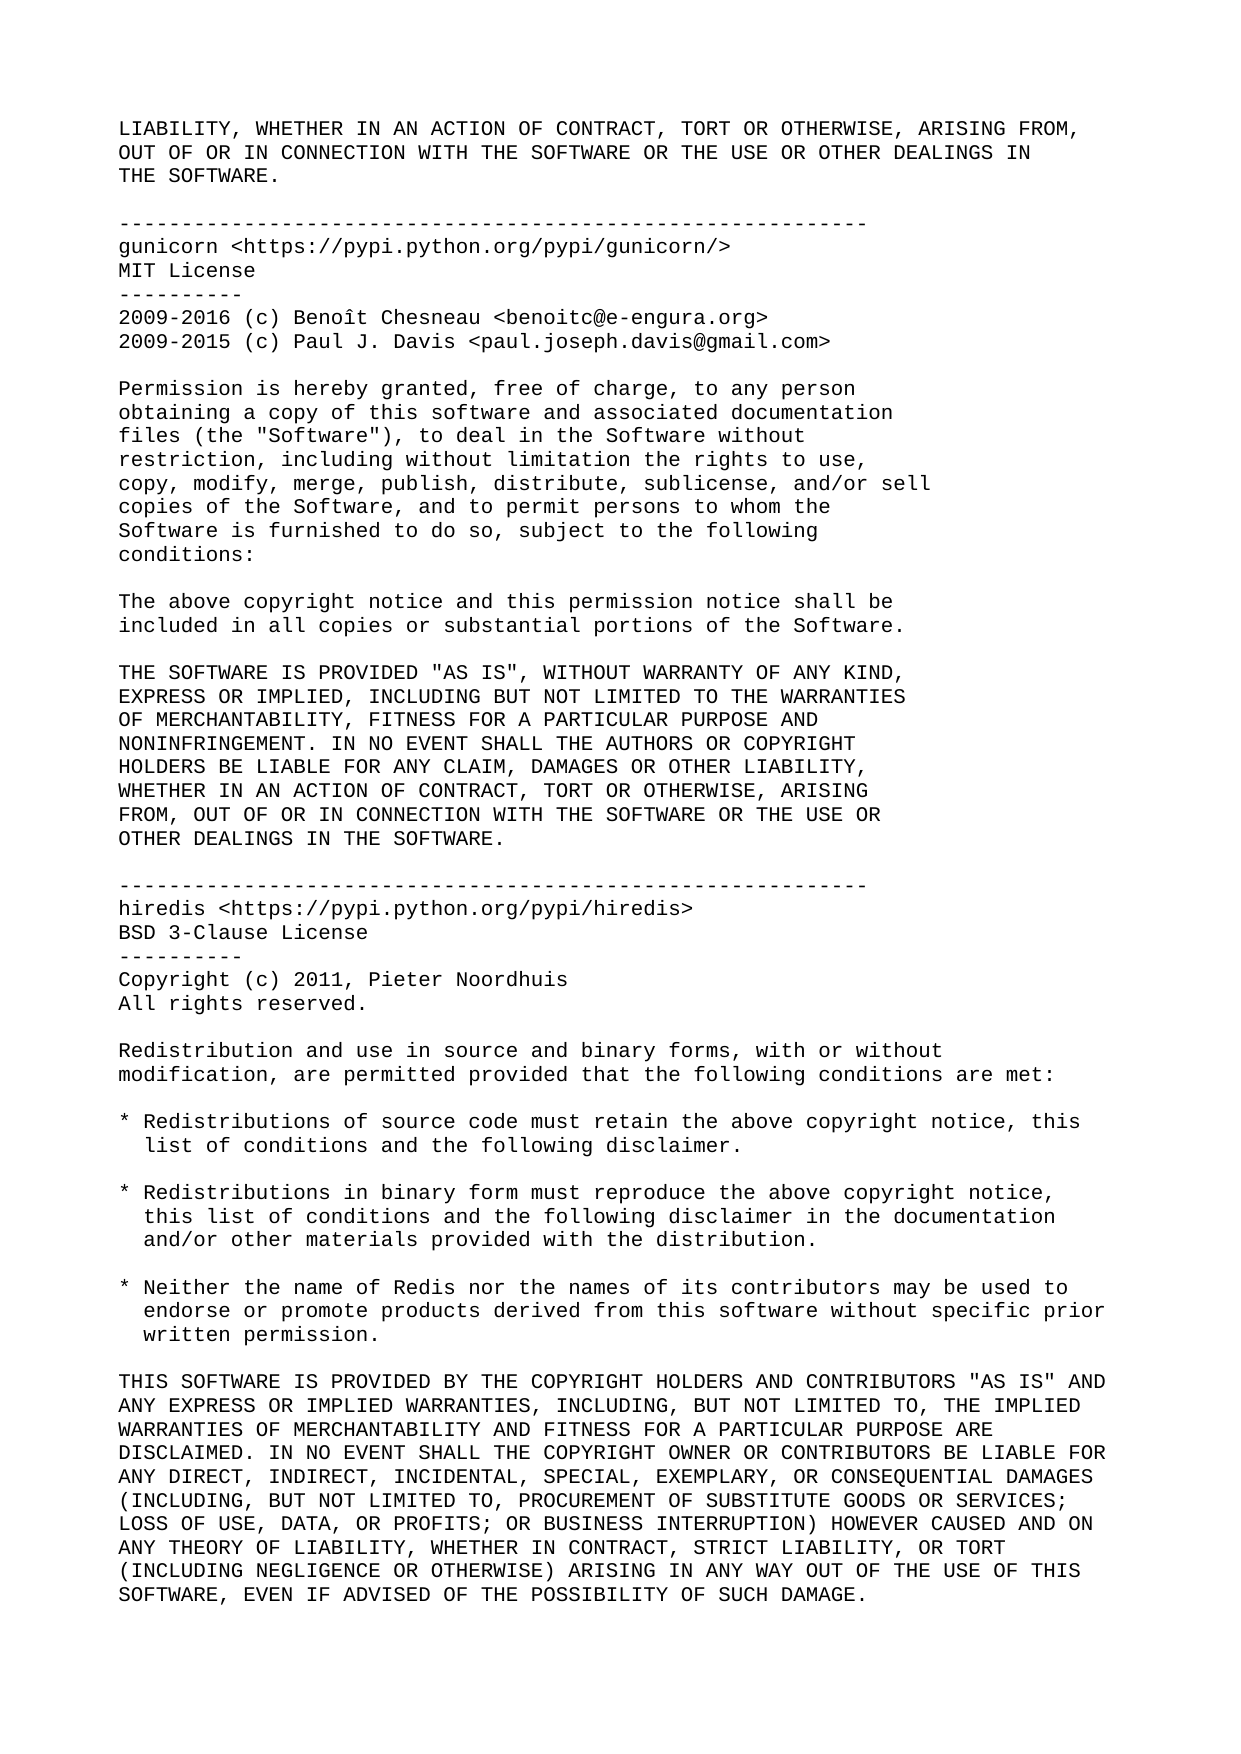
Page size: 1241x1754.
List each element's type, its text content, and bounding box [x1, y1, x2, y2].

text WHETHER IN AN ACTION OF CONTRACT, TORT OR OTHERWISE, ARISING [118, 780, 1122, 804]
text list of conditions and the following disclaimer. [118, 1135, 1122, 1158]
text THIS SOFTWARE IS PROVIDED BY THE COPYRIGHT HOLDERS AND CONTRIBUTORS "AS IS" AND [118, 1371, 1122, 1395]
text gunicorn <https://pypi.python.org/pypi/gunicorn/> [118, 236, 1122, 260]
text THE SOFTWARE IS PROVIDED "AS IS", WITHOUT WARRANTY OF ANY KIND, [118, 662, 1122, 686]
text (INCLUDING, BUT NOT LIMITED TO, PROCUREMENT OF SUBSTITUTE GOODS OR SERVICES; [118, 1489, 1122, 1513]
text copy, modify, merge, publish, distribute, sublicense, and/or sell [118, 473, 1122, 496]
text included in all copies or substantial portions of the Software. [118, 615, 1122, 638]
text DISCLAIMED. IN NO EVENT SHALL THE COPYRIGHT OWNER OR CONTRIBUTORS BE LIABLE FOR [118, 1442, 1122, 1466]
text OF MERCHANTABILITY, FITNESS FOR A PARTICULAR PURPOSE AND [118, 709, 1122, 733]
text ANY EXPRESS OR IMPLIED WARRANTIES, INCLUDING, BUT NOT LIMITED TO, THE IMPLIED [118, 1395, 1122, 1419]
text MIT License [118, 260, 1122, 284]
text ------------------------------------------------------------ [118, 875, 1122, 898]
text ------------------------------------------------------------ [118, 213, 1122, 236]
text LIABILITY, WHETHER IN AN ACTION OF CONTRACT, TORT OR OTHERWISE, ARISING FROM, [118, 118, 1122, 142]
text Software is furnished to do so, subject to the following [118, 520, 1122, 544]
text LOSS OF USE, DATA, OR PROFITS; OR BUSINESS INTERRUPTION) HOWEVER CAUSED AND ON [118, 1513, 1122, 1537]
text copies of the Software, and to permit persons to whom the [118, 496, 1122, 520]
text Permission is hereby granted, free of charge, to any person [118, 378, 1122, 402]
text ANY THEORY OF LIABILITY, WHETHER IN CONTRACT, STRICT LIABILITY, OR TORT [118, 1537, 1122, 1561]
text hiredis <https://pypi.python.org/pypi/hiredis> [118, 898, 1122, 922]
text The above copyright notice and this permission notice shall be [118, 591, 1122, 615]
text ---------- [118, 284, 1122, 307]
text * Redistributions in binary form must reproduce the above copyright notice, [118, 1182, 1122, 1206]
text this list of conditions and the following disclaimer in the documentation [118, 1206, 1122, 1229]
text SOFTWARE, EVEN IF ADVISED OF THE POSSIBILITY OF SUCH DAMAGE. [118, 1584, 1122, 1608]
text THE SOFTWARE. [118, 165, 1122, 189]
text 2009-2015 (c) Paul J. Davis <paul.joseph.davis@gmail.com> [118, 331, 1122, 354]
text 2009-2016 (c) Benoît Chesneau <benoitc@e-engura.org> [118, 307, 1122, 331]
text obtaining a copy of this software and associated documentation [118, 402, 1122, 426]
text Redistribution and use in source and binary forms, with or without [118, 1040, 1122, 1064]
text modification, are permitted provided that the following conditions are met: [118, 1064, 1122, 1088]
text ---------- [118, 946, 1122, 969]
text written permission. [118, 1324, 1122, 1348]
text BSD 3-Clause License [118, 922, 1122, 946]
text endorse or promote products derived from this software without specific prior [118, 1300, 1122, 1324]
text NONINFRINGEMENT. IN NO EVENT SHALL THE AUTHORS OR COPYRIGHT [118, 733, 1122, 757]
text HOLDERS BE LIABLE FOR ANY CLAIM, DAMAGES OR OTHER LIABILITY, [118, 757, 1122, 780]
text OTHER DEALINGS IN THE SOFTWARE. [118, 827, 1122, 851]
text EXPRESS OR IMPLIED, INCLUDING BUT NOT LIMITED TO THE WARRANTIES [118, 686, 1122, 709]
text OUT OF OR IN CONNECTION WITH THE SOFTWARE OR THE USE OR OTHER DEALINGS IN [118, 142, 1122, 165]
text FROM, OUT OF OR IN CONNECTION WITH THE SOFTWARE OR THE USE OR [118, 804, 1122, 827]
text (INCLUDING NEGLIGENCE OR OTHERWISE) ARISING IN ANY WAY OUT OF THE USE OF THIS [118, 1561, 1122, 1584]
text Copyright (c) 2011, Pieter Noordhuis [118, 969, 1122, 993]
text and/or other materials provided with the distribution. [118, 1229, 1122, 1253]
text * Redistributions of source code must retain the above copyright notice, this [118, 1111, 1122, 1135]
text ANY DIRECT, INDIRECT, INCIDENTAL, SPECIAL, EXEMPLARY, OR CONSEQUENTIAL DAMAGES [118, 1466, 1122, 1489]
text * Neither the name of Redis nor the names of its contributors may be used to [118, 1277, 1122, 1300]
text files (the "Software"), to deal in the Software without [118, 426, 1122, 449]
text All rights reserved. [118, 993, 1122, 1017]
text restriction, including without limitation the rights to use, [118, 449, 1122, 473]
text conditions: [118, 544, 1122, 567]
text WARRANTIES OF MERCHANTABILITY AND FITNESS FOR A PARTICULAR PURPOSE ARE [118, 1419, 1122, 1442]
